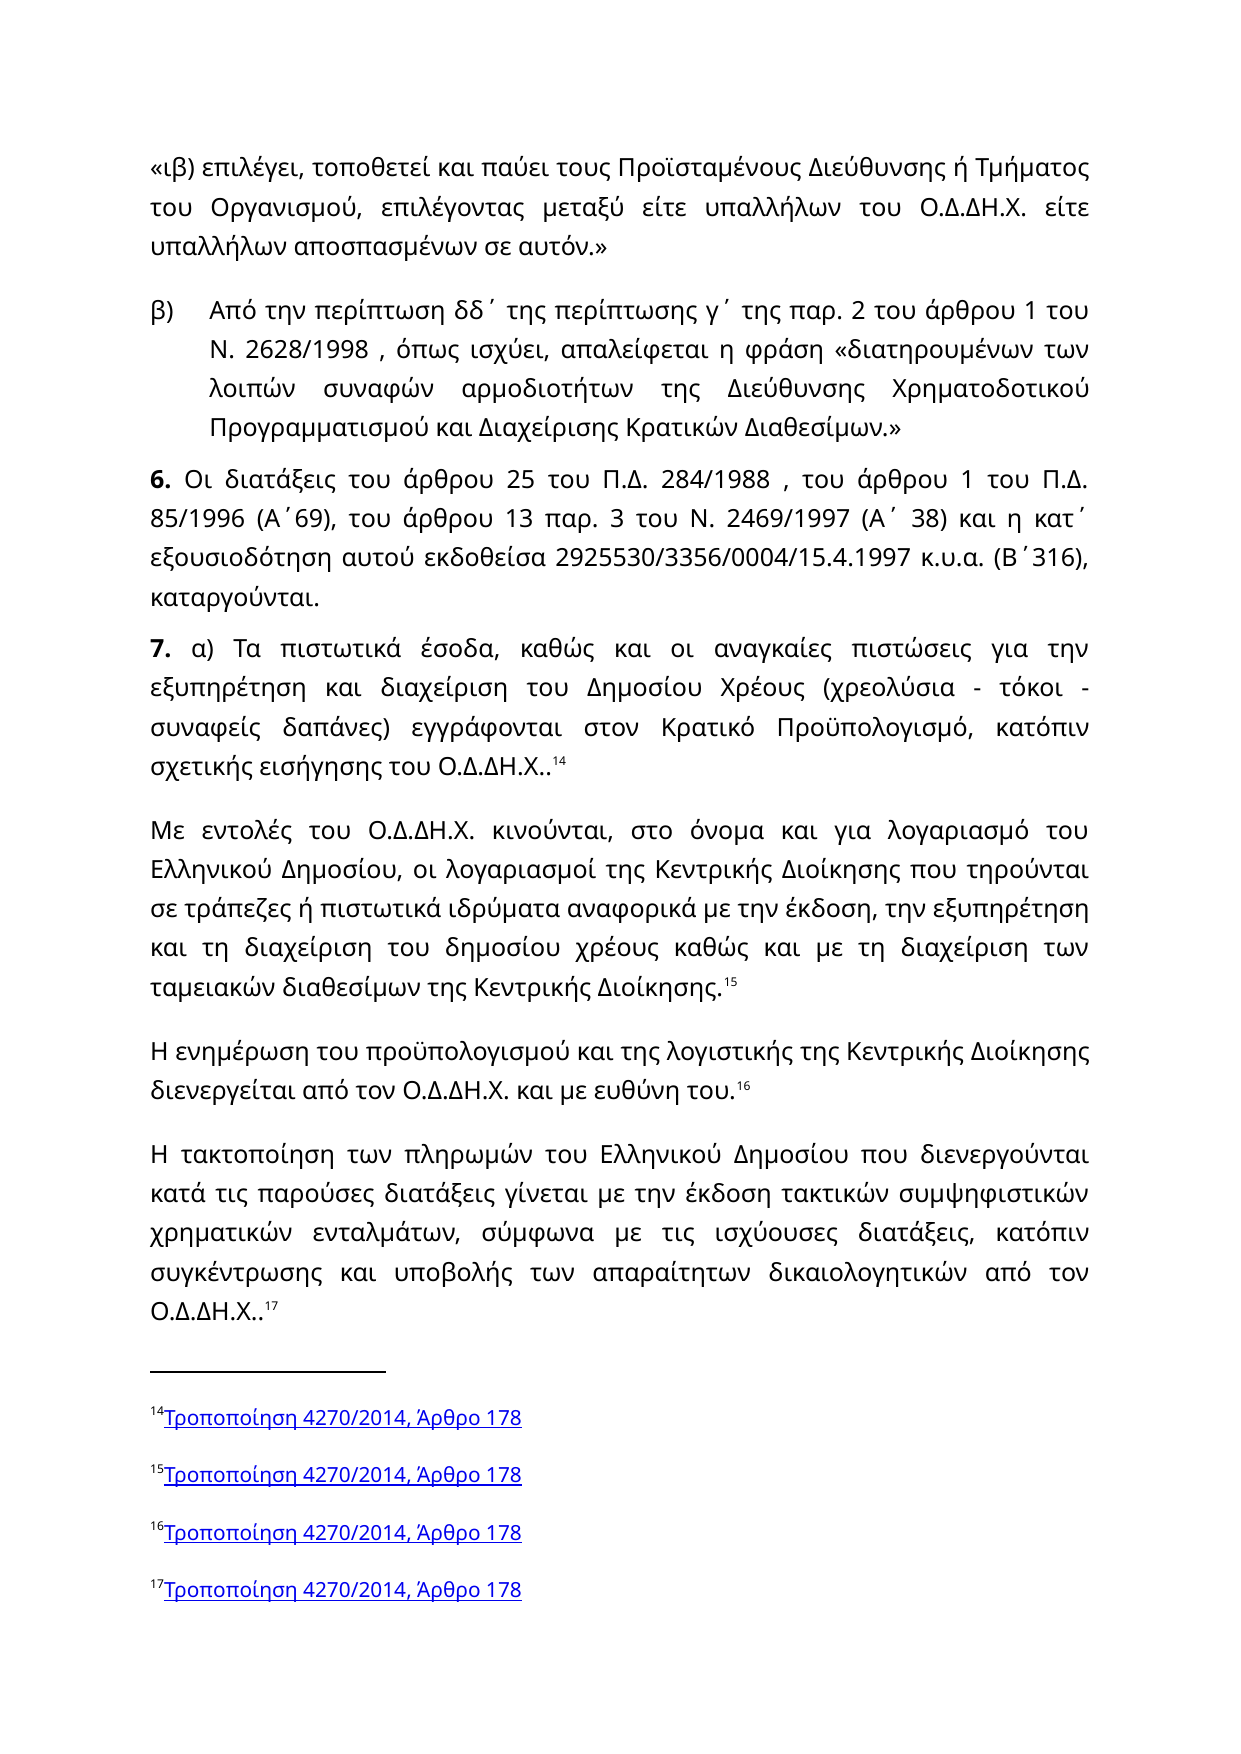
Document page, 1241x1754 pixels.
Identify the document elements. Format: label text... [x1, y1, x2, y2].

text Η ενημέρωση του προϋπολογισμού και της λογιστικής της Κεντρικής Διοίκησης διενεργείται από τον Ο.Δ.ΔΗ.Χ. και με ευθύνη του. [150, 1033, 1090, 1107]
text Τροποποίηση 4270/2014, Άρθρο 178 [150, 1460, 1090, 1489]
text Τροποποίηση 4270/2014, Άρθρο 178 [150, 1576, 1090, 1604]
text 6. Οι διατάξεις του άρθρου 25 του Π.Δ. 284/1988 , του άρθρου 1 του Π.Δ. 85/1996 (Α΄69), του άρθρου 13 παρ. 3 του Ν. 2469/1997 (Α΄ 38) και η κατ΄ εξουσιοδότηση αυτού εκδοθείσα 2925530/3356/0004/15.4.1997 κ.υ.α. (Β΄316), καταργούνται. [150, 462, 1090, 613]
text «ιβ) επιλέγει, τοποθετεί και παύει τους Προϊσταμένους Διεύθυνσης ή Τμήματος του Οργανισμού, επιλέγοντας μεταξύ είτε υπαλλήλων του Ο.Δ.ΔΗ.Χ. είτε υπαλλήλων αποσπασμένων σε αυτόν.» [150, 150, 1090, 262]
text 7. α) Τα πιστωτικά έσοδα, καθώς και οι αναγκαίες πιστώσεις για την εξυπηρέτηση και διαχείριση του Δημοσίου Χρέους (χρεολύσια - τόκοι - συναφείς δαπάνες) εγγράφονται στον Κρατικό Προϋπολογισμό, κατόπιν σχετικής εισήγησης του Ο.Δ.ΔΗ.Χ.. [150, 631, 1090, 782]
list β) Από την περίπτωση δδ΄ της περίπτωσης γ΄ της παρ. 2 του άρθρου 1 του Ν. 2628/1998 , όπως ισχύει, απαλείφεται η φράση «διατηρουμένων των λοιπών συναφών αρμοδιοτήτων της Διεύθυνσης Χρηματοδοτικού Προγραμματισμού και Διαχείρισης Κρατικών Διαθεσίμων.» [150, 292, 1090, 444]
text Τροποποίηση 4270/2014, Άρθρο 178 [150, 1518, 1090, 1546]
text Με εντολές του Ο.Δ.ΔΗ.Χ. κινούνται, στο όνομα και για λογαριασμό του Ελληνικού Δημοσίου, οι λογαριασμοί της Κεντρικής Διοίκησης που τηρούνται σε τράπεζες ή πιστωτικά ιδρύματα αναφορικά με την έκδοση, την εξυπηρέτηση και τη διαχείριση του δημοσίου χρέους καθώς και με τη διαχείριση των ταμειακών διαθεσίμων της Κεντρικής Διοίκησης. [150, 812, 1090, 1003]
text Τροποποίηση 4270/2014, Άρθρο 178 [150, 1403, 1090, 1431]
text Η τακτοποίηση των πληρωμών του Ελληνικού Δημοσίου που διενεργούνται κατά τις παρούσες διατάξεις γίνεται με την έκδοση τακτικών συμψηφιστικών χρηματικών ενταλμάτων, σύμφωνα με τις ισχύουσες διατάξεις, κατόπιν συγκέντρωσης και υποβολής των απαραίτητων δικαιολογητικών από τον Ο.Δ.ΔΗ.Χ.. [150, 1137, 1090, 1327]
